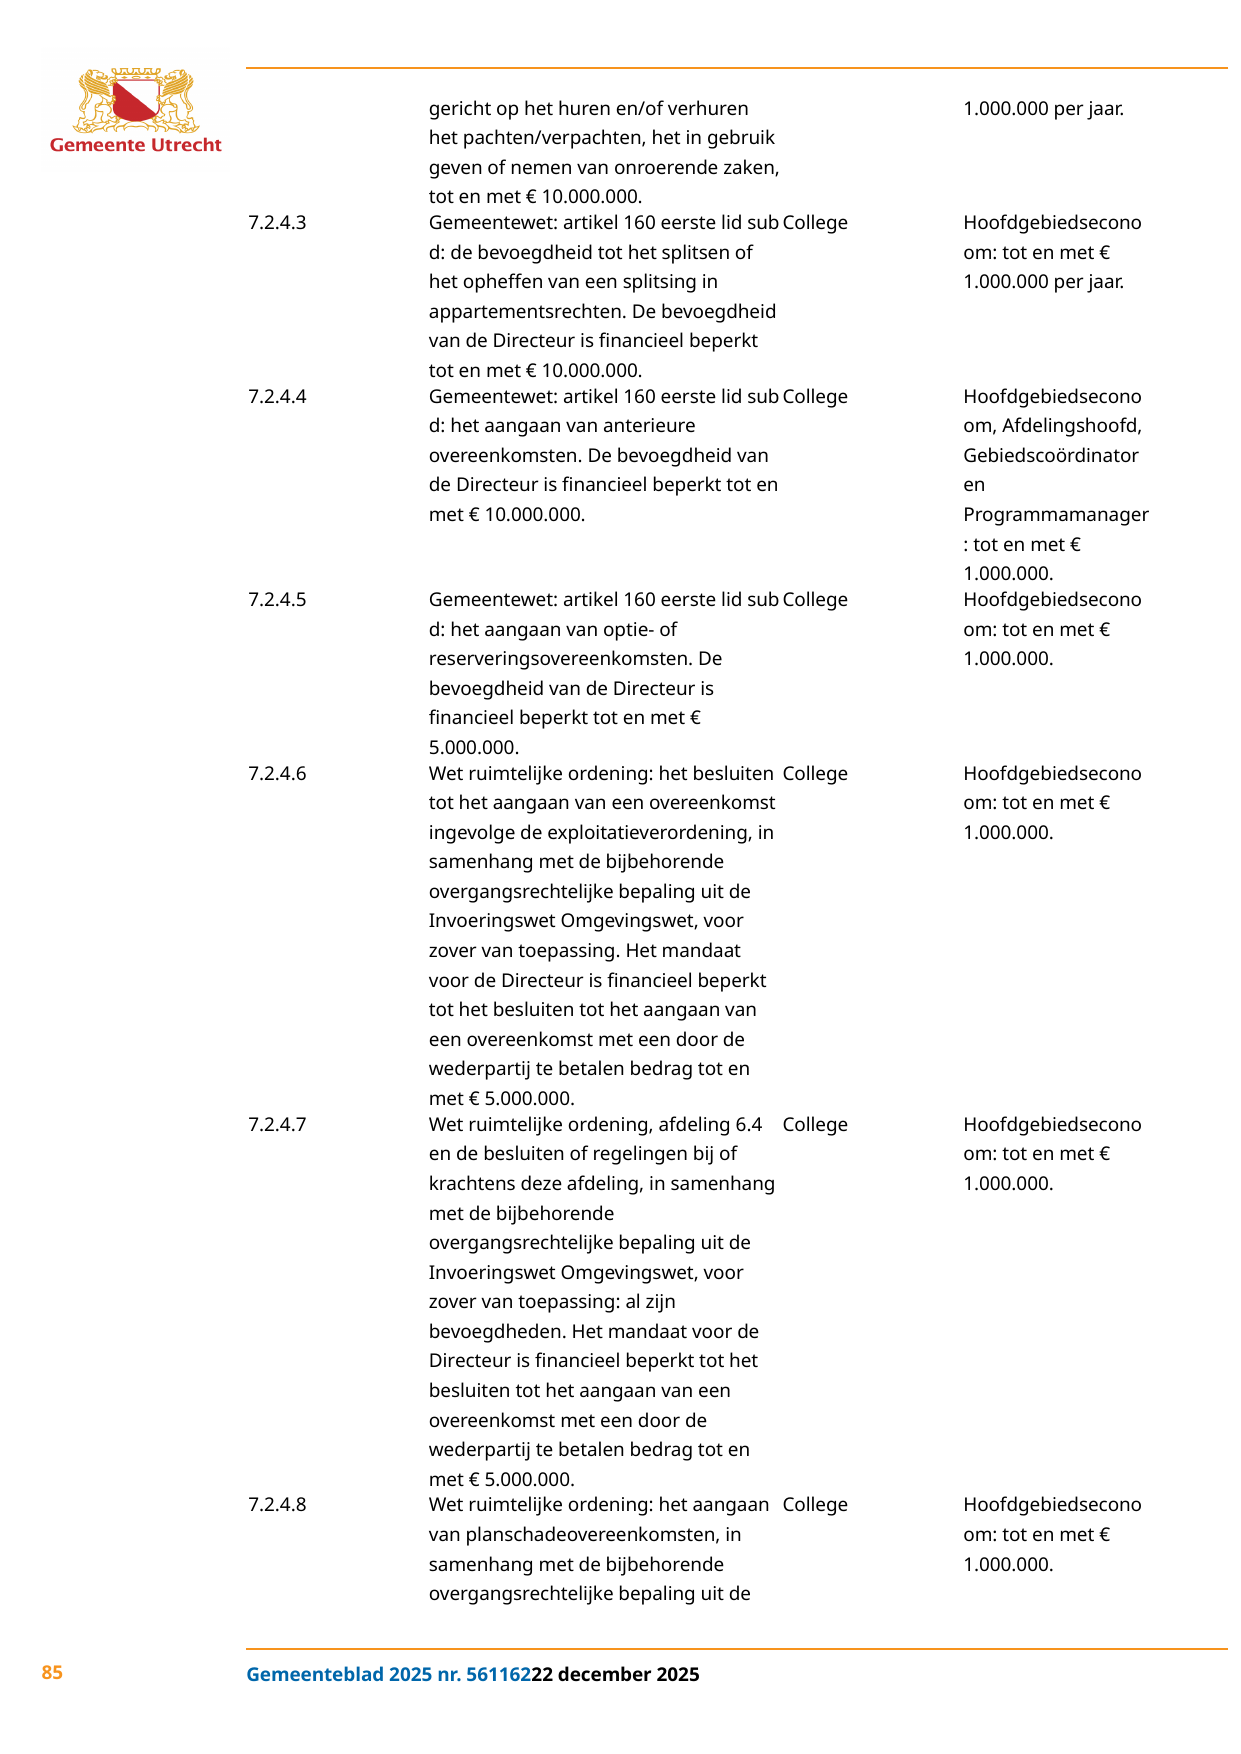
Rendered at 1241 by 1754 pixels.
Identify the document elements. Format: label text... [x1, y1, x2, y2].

table_cell 7.2.4.4 [248, 383, 429, 586]
table_cell Wet ruimtelijke ordening: het besluiten tot het aangaan van een overeenkomst ingevolge de exploitatieverordening, in samenhang met de bijbehorende overgangsrechtelijke bepaling uit de Invoeringswet Omgevingswet, voor zover van toepassing. Het mandaat voor de Directeur is financieel beperkt tot het besluiten tot het aangaan van een overeenkomst met een door de wederpartij te betalen bedrag tot en met € 5.000.000. [429, 760, 782, 1111]
table_cell gericht op het huren en/of verhuren het pachten/verpachten, het in gebruik geven of nemen van onroerende zaken, tot en met € 10.000.000. [429, 95, 782, 209]
table_cell College [782, 586, 963, 760]
table_cell College [782, 760, 963, 1111]
table_cell 7.2.4.6 [248, 760, 429, 1111]
table_cell College [782, 383, 963, 586]
table_cell Hoofdgebiedseconoom: tot en met € 1.000.000. [963, 1492, 1152, 1606]
table_cell College [782, 1111, 963, 1492]
table_cell Hoofdgebiedseconoom: tot en met € 1.000.000. [963, 1111, 1152, 1492]
table_cell College [782, 1492, 963, 1606]
table_cell Gemeentewet: artikel 160 eerste lid sub d: het aangaan van anterieure overeenkomsten. De bevoegdheid van de Directeur is financieel beperkt tot en met € 10.000.000. [429, 383, 782, 586]
picture [41, 47, 231, 172]
table_cell [782, 95, 963, 209]
table_cell 7.2.4.5 [248, 586, 429, 760]
table_cell College [782, 209, 963, 383]
table_cell Wet ruimtelijke ordening: het aangaan van planschadeovereenkomsten, in samenhang met de bijbehorende overgangsrechtelijke bepaling uit de [429, 1492, 782, 1606]
table_cell 7.2.4.3 [248, 209, 429, 383]
table_cell 7.2.4.7 [248, 1111, 429, 1492]
table_cell 7.2.4.8 [248, 1492, 429, 1606]
table_cell Hoofdgebiedseconoom: tot en met € 1.000.000. [963, 586, 1152, 760]
table_cell [248, 95, 429, 209]
table_cell Gemeentewet: artikel 160 eerste lid sub d: het aangaan van optie- of reserveringsovereenkomsten. De bevoegdheid van de Directeur is financieel beperkt tot en met € 5.000.000. [429, 586, 782, 760]
table_cell Hoofdgebiedseconoom: tot en met € 1.000.000 per jaar. [963, 209, 1152, 383]
table_cell 1.000.000 per jaar. [963, 95, 1152, 209]
table_cell Hoofdgebiedseconoom, Afdelingshoofd, Gebiedscoördinator en Programmamanager: tot en met € 1.000.000. [963, 383, 1152, 586]
table_cell Wet ruimtelijke ordening, afdeling 6.4 en de besluiten of regelingen bij of krachtens deze afdeling, in samenhang met de bijbehorende overgangsrechtelijke bepaling uit de Invoeringswet Omgevingswet, voor zover van toepassing: al zijn bevoegdheden. Het mandaat voor de Directeur is financieel beperkt tot het besluiten tot het aangaan van een overeenkomst met een door de wederpartij te betalen bedrag tot en met € 5.000.000. [429, 1111, 782, 1492]
table_cell Hoofdgebiedseconoom: tot en met € 1.000.000. [963, 760, 1152, 1111]
table_cell Gemeentewet: artikel 160 eerste lid sub d: de bevoegdheid tot het splitsen of het opheffen van een splitsing in appartementsrechten. De bevoegdheid van de Directeur is financieel beperkt tot en met € 10.000.000. [429, 209, 782, 383]
